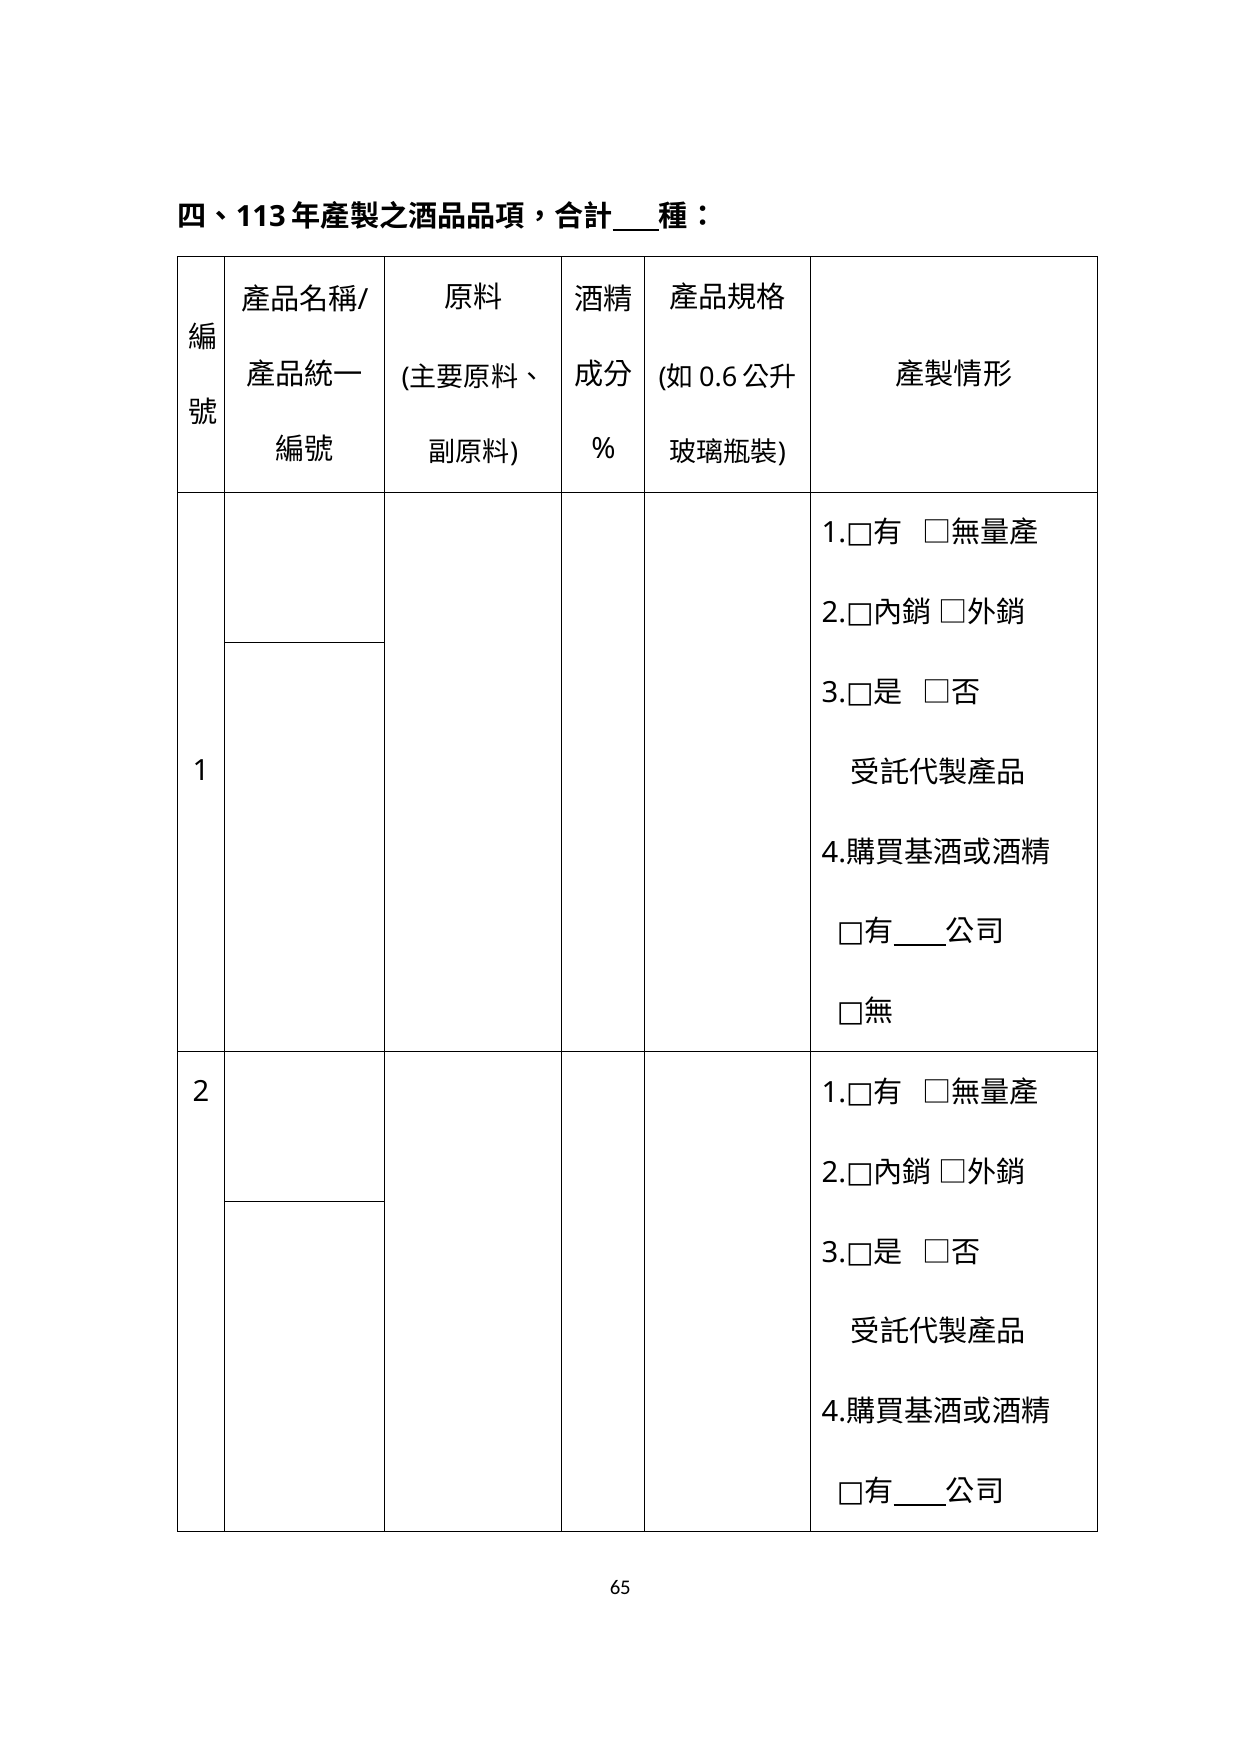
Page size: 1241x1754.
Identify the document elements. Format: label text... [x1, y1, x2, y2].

table_header 編號 [178, 257, 224, 492]
table_cell [385, 1052, 561, 1531]
table_cell [225, 493, 384, 642]
table_cell 2 [178, 1052, 224, 1531]
table_header 酒精成分% [562, 257, 644, 492]
table_cell [225, 1052, 384, 1201]
table_cell [225, 643, 384, 1051]
table_header 產品名稱/產品統一編號 [225, 257, 384, 492]
table_cell [225, 1202, 384, 1531]
text 四、113年產製之酒品品項，合計 種： [177, 176, 1063, 251]
table_cell [385, 493, 561, 1051]
table_cell 1.□有 □無量產 2.□內銷 □外銷 3.□是 □否 受託代製產品 4.購買基酒或酒精 □有 公司 [811, 1052, 1097, 1531]
table_cell 1.□有 □無量產 2.□內銷 □外銷 3.□是 □否 受託代製產品 4.購買基酒或酒精 □有 公司 □無 [811, 493, 1097, 1051]
table_header 產品規格 (如0.6公升玻璃瓶裝) [645, 257, 810, 492]
table_cell [645, 1052, 810, 1531]
table_header 原料 (主要原料、副原料) [385, 257, 561, 492]
table_cell 1 [178, 493, 224, 1051]
table_cell [562, 1052, 644, 1531]
table_header 產製情形 [811, 257, 1097, 492]
table_cell [645, 493, 810, 1051]
table_cell [562, 493, 644, 1051]
